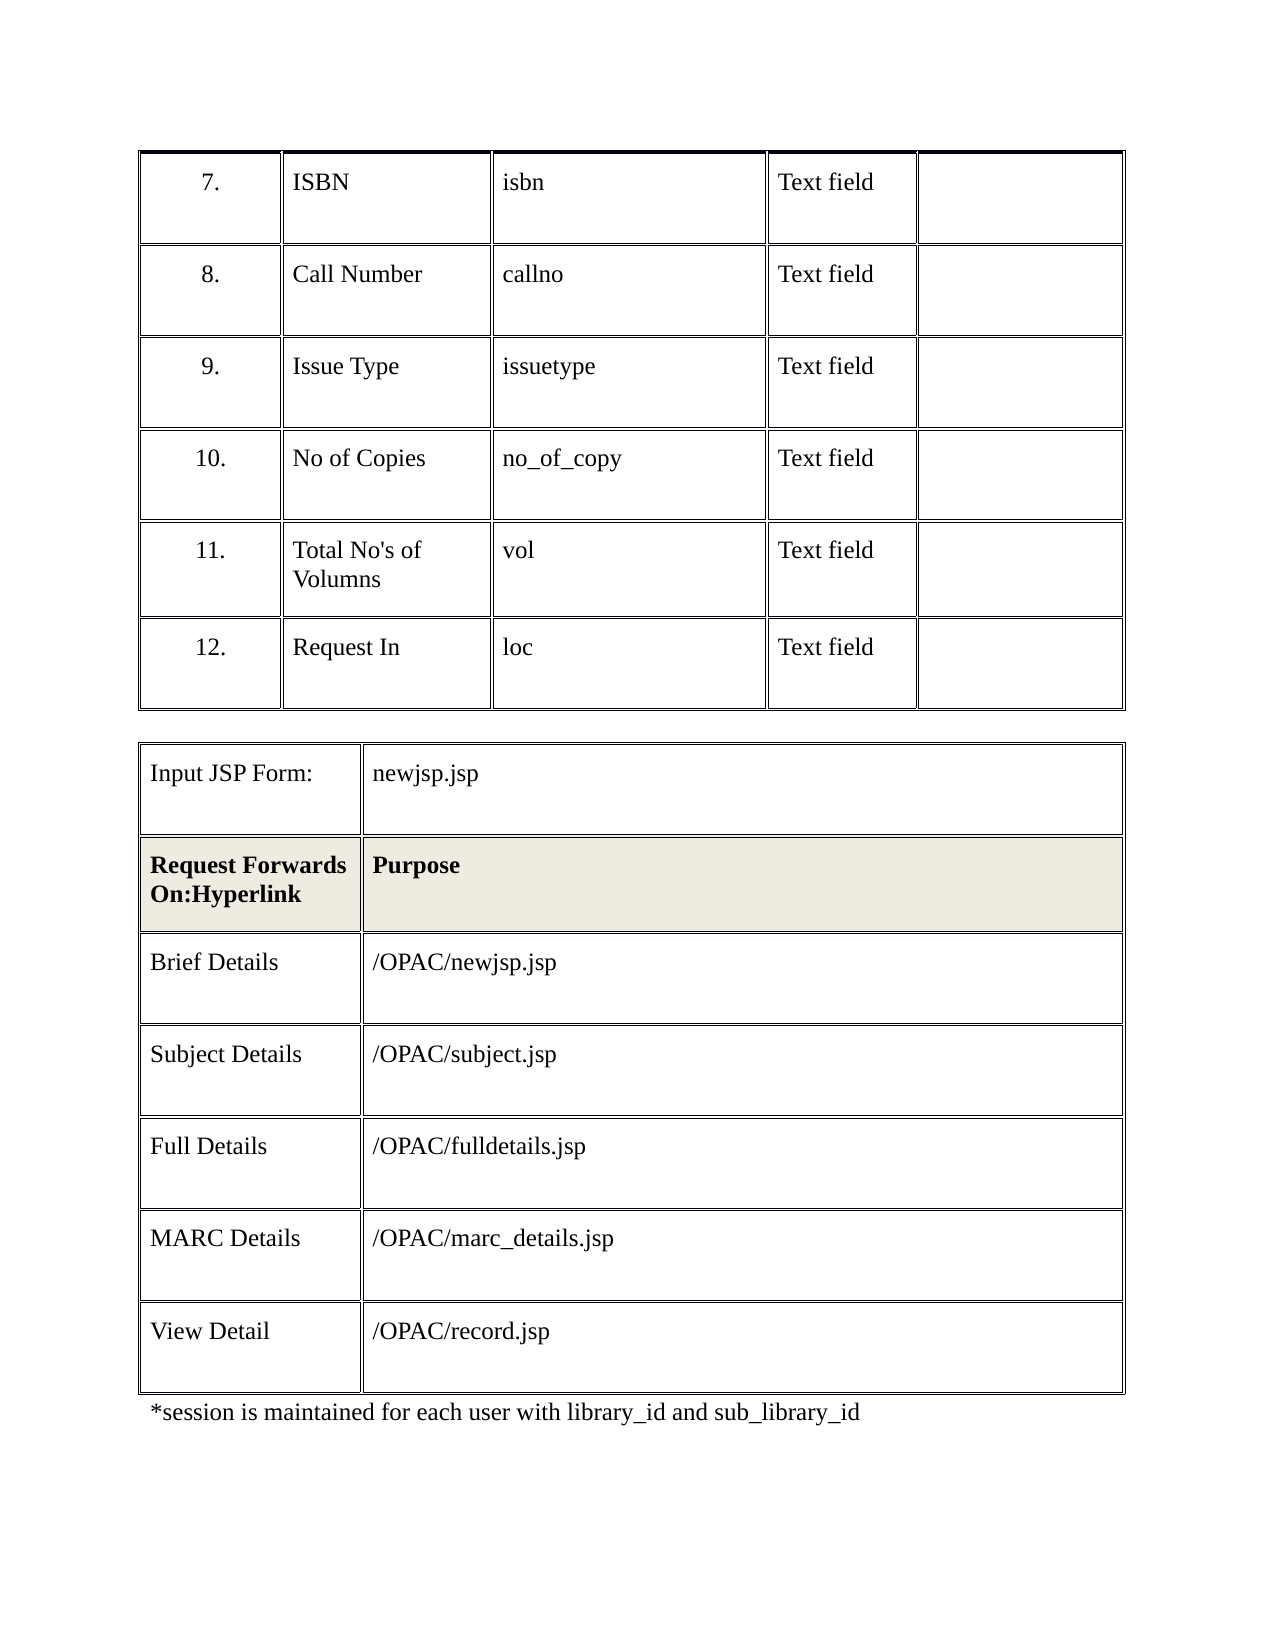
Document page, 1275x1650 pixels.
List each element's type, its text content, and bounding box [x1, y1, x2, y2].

table_cell [919, 154, 1122, 243]
table_cell Brief Details [141, 934, 360, 1023]
table_cell Text field [769, 523, 916, 616]
table_cell [919, 246, 1122, 335]
table_cell ISBN [284, 154, 490, 243]
table_cell Text field [769, 338, 916, 427]
table_cell loc [494, 619, 765, 708]
table_cell vol [494, 523, 765, 616]
table_cell [919, 431, 1122, 519]
table_cell 9. [141, 338, 280, 427]
table_header newjsp.jsp [364, 745, 1122, 834]
table_cell View Detail [141, 1303, 360, 1392]
table_cell /OPAC/fulldetails.jsp [364, 1119, 1122, 1207]
table_cell 11. [141, 523, 280, 616]
table_cell isbn [494, 154, 765, 243]
table_cell Issue Type [284, 338, 490, 427]
table_cell Subject Details [141, 1026, 360, 1115]
text *session is maintained for each user with library_id and sub_library_id [150, 1397, 1125, 1426]
table_cell [919, 338, 1122, 427]
table_cell Full Details [141, 1119, 360, 1207]
table_cell Purpose [364, 838, 1122, 931]
table_cell Request Forwards On:Hyperlink [141, 838, 360, 931]
table_cell 10. [141, 431, 280, 519]
table_cell issuetype [494, 338, 765, 427]
table_cell callno [494, 246, 765, 335]
table_cell /OPAC/subject.jsp [364, 1026, 1122, 1115]
table_cell 8. [141, 246, 280, 335]
table_cell Call Number [284, 246, 490, 335]
table_cell 12. [141, 619, 280, 708]
table_cell Text field [769, 154, 916, 243]
table_cell Total No's of Volumns [284, 523, 490, 616]
table_cell Text field [769, 431, 916, 519]
table_cell /OPAC/record.jsp [364, 1303, 1122, 1392]
table_cell [919, 523, 1122, 616]
table_cell MARC Details [141, 1211, 360, 1299]
table_cell /OPAC/newjsp.jsp [364, 934, 1122, 1023]
table_cell Text field [769, 619, 916, 708]
table_header Input JSP Form: [141, 745, 360, 834]
table_cell No of Copies [284, 431, 490, 519]
table_cell 7. [141, 154, 280, 243]
table_cell Request In [284, 619, 490, 708]
table_cell no_of_copy [494, 431, 765, 519]
table_cell [919, 619, 1122, 708]
table_cell Text field [769, 246, 916, 335]
table_cell /OPAC/marc_details.jsp [364, 1211, 1122, 1299]
